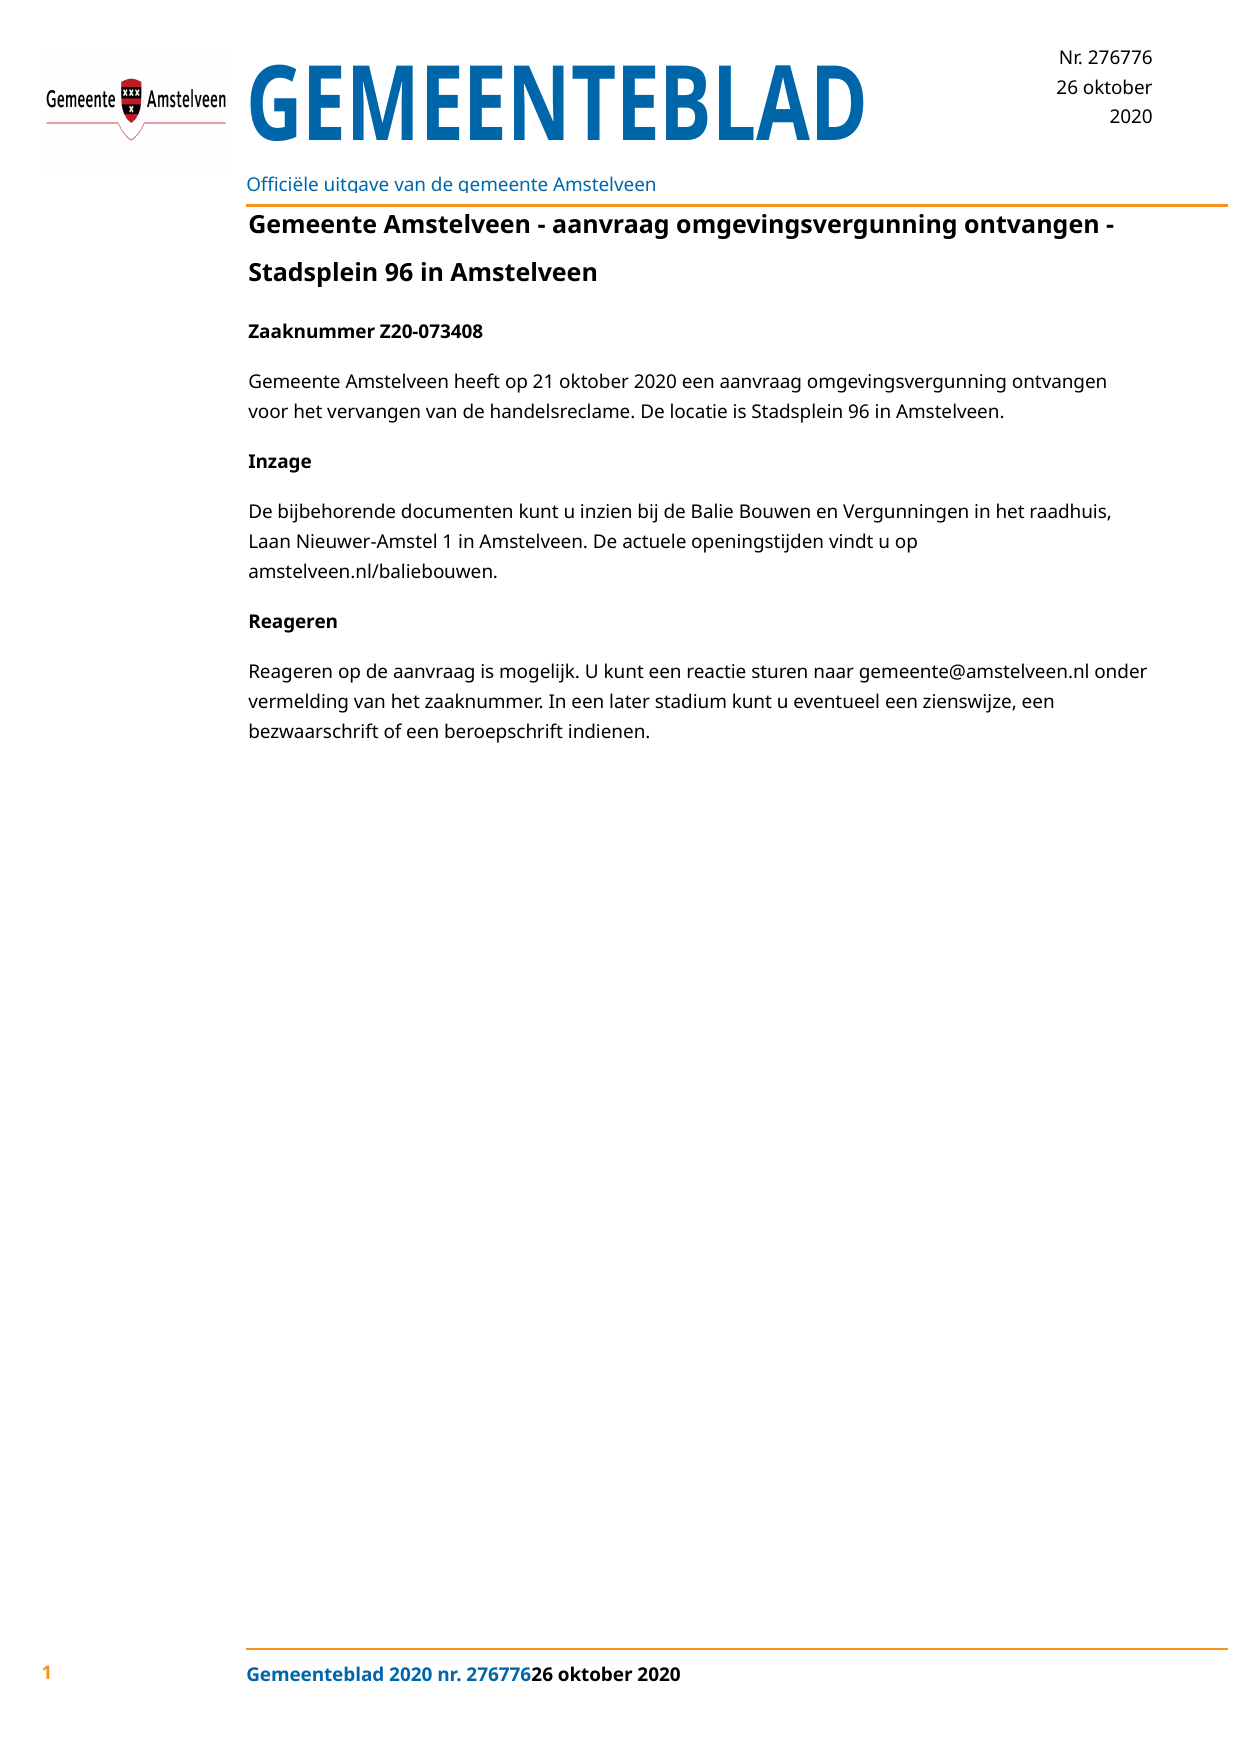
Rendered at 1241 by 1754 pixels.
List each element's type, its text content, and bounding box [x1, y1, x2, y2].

text Reageren op de aanvraag is mogelijk. U kunt een reactie sturen naar gemeente@amstelveen.nl onder vermelding van het zaaknummer. In een later stadium kunt u eventueel een zienswijze, een bezwaarschrift of een beroepschrift indienen. [248, 659, 1152, 744]
picture [41, 47, 231, 172]
text Gemeente Amstelveen heeft op 21 oktober 2020 een aanvraag omgevingsvergunning ontvangen voor het vervangen van de handelsreclame. De locatie is Stadsplein 96 in Amstelveen. [248, 368, 1152, 424]
text Zaaknummer Z20-073408 [248, 318, 1152, 344]
text Inzage [248, 448, 1152, 474]
text Gemeente Amstelveen - aanvraag omgevingsvergunning ontvangen - Stadsplein 96 in Amstelveen [248, 207, 1152, 288]
text De bijbehorende documenten kunt u inzien bij de Balie Bouwen en Vergunningen in het raadhuis, Laan Nieuwer-Amstel 1 in Amstelveen. De actuele openingstijden vindt u op amstelveen.nl/baliebouwen. [248, 499, 1152, 584]
text Reageren [248, 608, 1152, 634]
